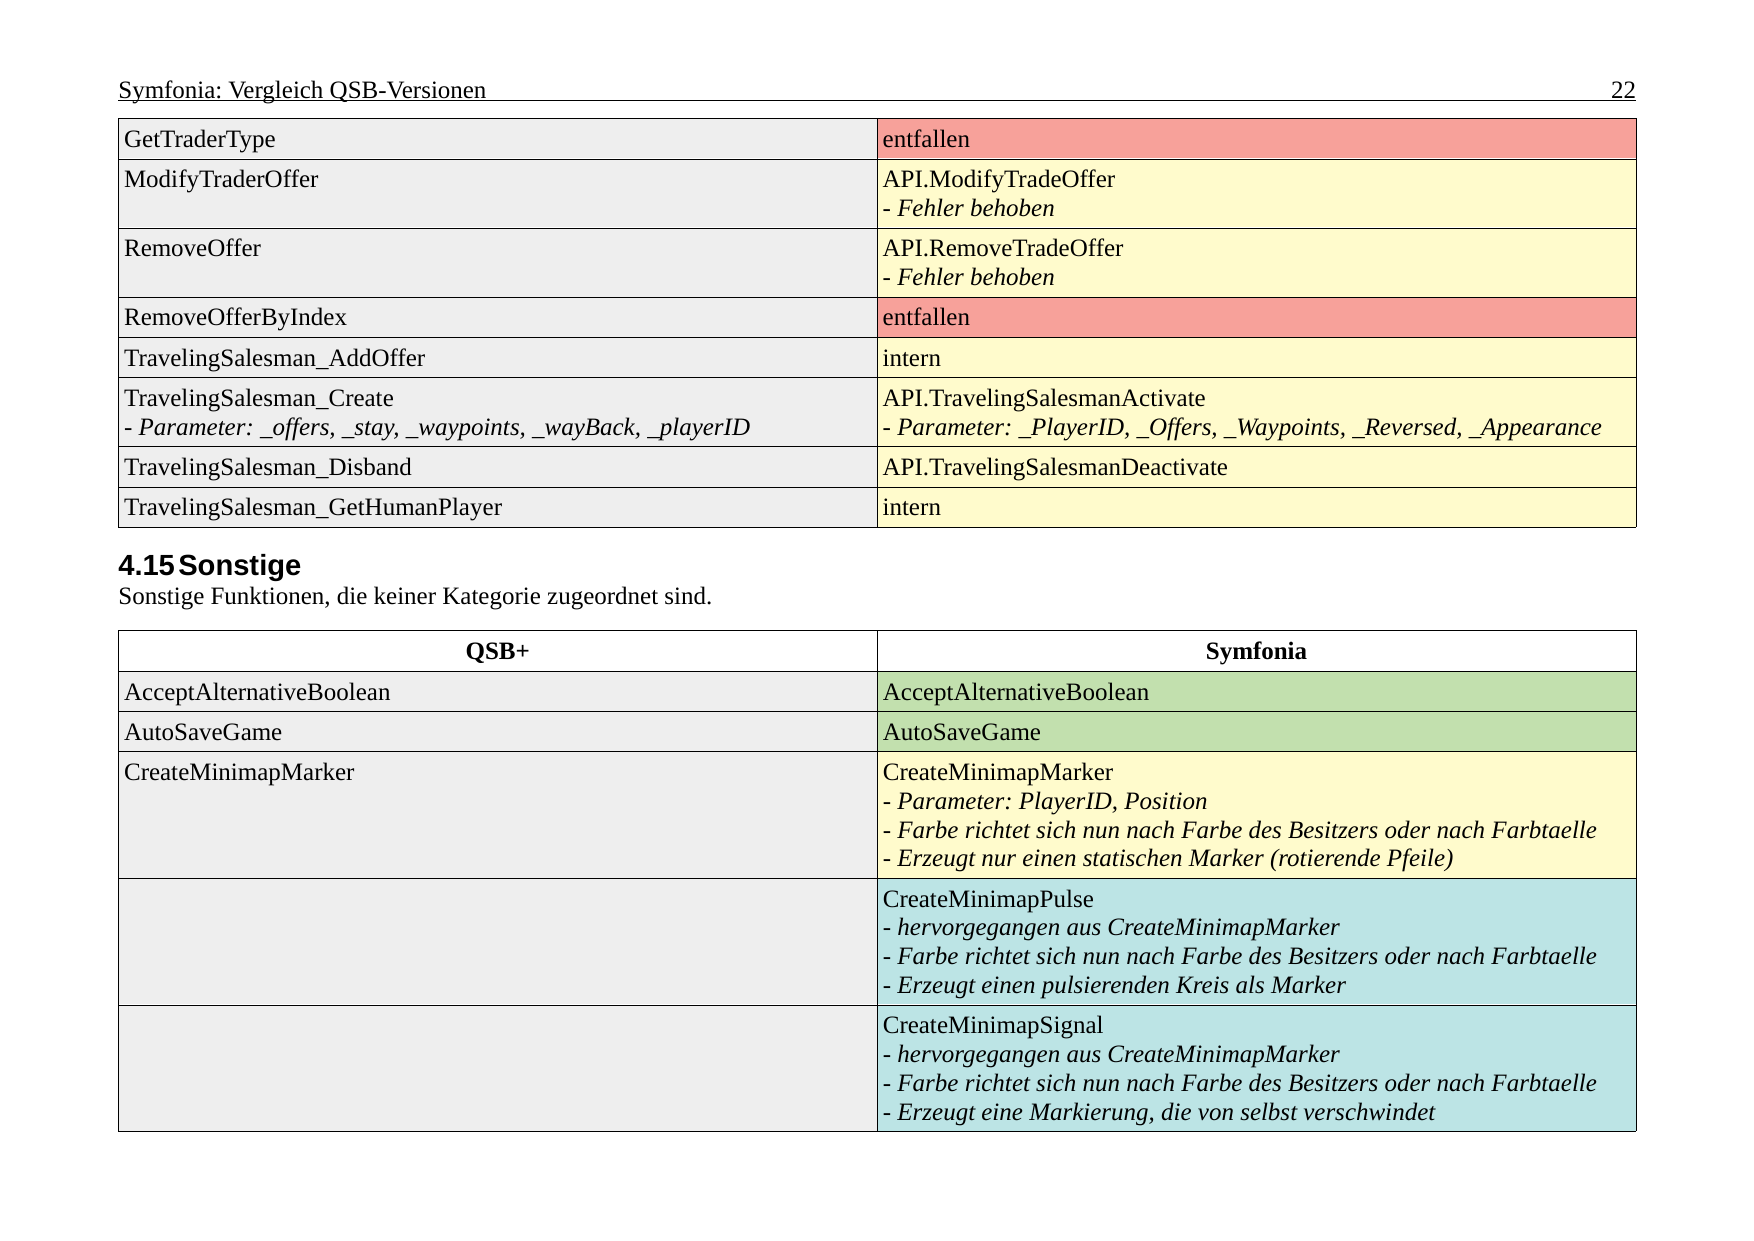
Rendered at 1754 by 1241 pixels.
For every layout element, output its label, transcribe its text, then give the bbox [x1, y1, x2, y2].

table_cell AutoSaveGame [119, 712, 877, 751]
table_cell API.ModifyTradeOffer - Fehler behoben [878, 160, 1636, 227]
table_cell TravelingSalesman_AddOffer [119, 338, 877, 377]
table_header Symfonia [878, 631, 1636, 671]
table_cell TravelingSalesman_Disband [119, 447, 877, 487]
table_cell entfallen [878, 119, 1636, 158]
table_cell CreateMinimapMarker [119, 752, 877, 878]
table_cell AcceptAlternativeBoolean [119, 672, 877, 711]
table_cell intern [878, 338, 1636, 377]
table_cell CreateMinimapSignal - hervorgegangen aus CreateMinimapMarker - Farbe richtet sich nun nach Farbe des Besitzers oder nach Farbtaelle - Erzeugt eine Markierung, die von selbst verschwindet [878, 1006, 1636, 1131]
table_cell AcceptAlternativeBoolean [878, 672, 1636, 711]
table_cell TravelingSalesman_Create - Parameter: _offers, _stay, _waypoints, _wayBack, _playerID [119, 378, 877, 446]
text Sonstige Funktionen, die keiner Kategorie zugeordnet sind. [118, 581, 1636, 610]
table_cell AutoSaveGame [878, 712, 1636, 751]
table_cell API.RemoveTradeOffer - Fehler behoben [878, 229, 1636, 297]
table_cell API.TravelingSalesmanDeactivate [878, 447, 1636, 487]
table_cell RemoveOfferByIndex [119, 298, 877, 337]
table_cell intern [878, 488, 1636, 527]
table_cell [119, 1006, 877, 1131]
table_cell CreateMinimapMarker - Parameter: PlayerID, Position - Farbe richtet sich nun nach Farbe des Besitzers oder nach Farbtaelle - Erzeugt nur einen statischen Marker (rotierende Pfeile) [878, 752, 1636, 878]
table_header QSB+ [119, 631, 877, 671]
table_cell [119, 879, 877, 1004]
table_cell CreateMinimapPulse - hervorgegangen aus CreateMinimapMarker - Farbe richtet sich nun nach Farbe des Besitzers oder nach Farbtaelle - Erzeugt einen pulsierenden Kreis als Marker [878, 879, 1636, 1004]
table_cell TravelingSalesman_GetHumanPlayer [119, 488, 877, 527]
table_cell RemoveOffer [119, 229, 877, 297]
subtitle Sonstige [118, 548, 1636, 581]
table_cell ModifyTraderOffer [119, 160, 877, 227]
table_cell API.TravelingSalesmanActivate - Parameter: _PlayerID, _Offers, _Waypoints, _Reversed, _Appearance [878, 378, 1636, 446]
table_cell entfallen [878, 298, 1636, 337]
table_cell GetTraderType [119, 119, 877, 158]
